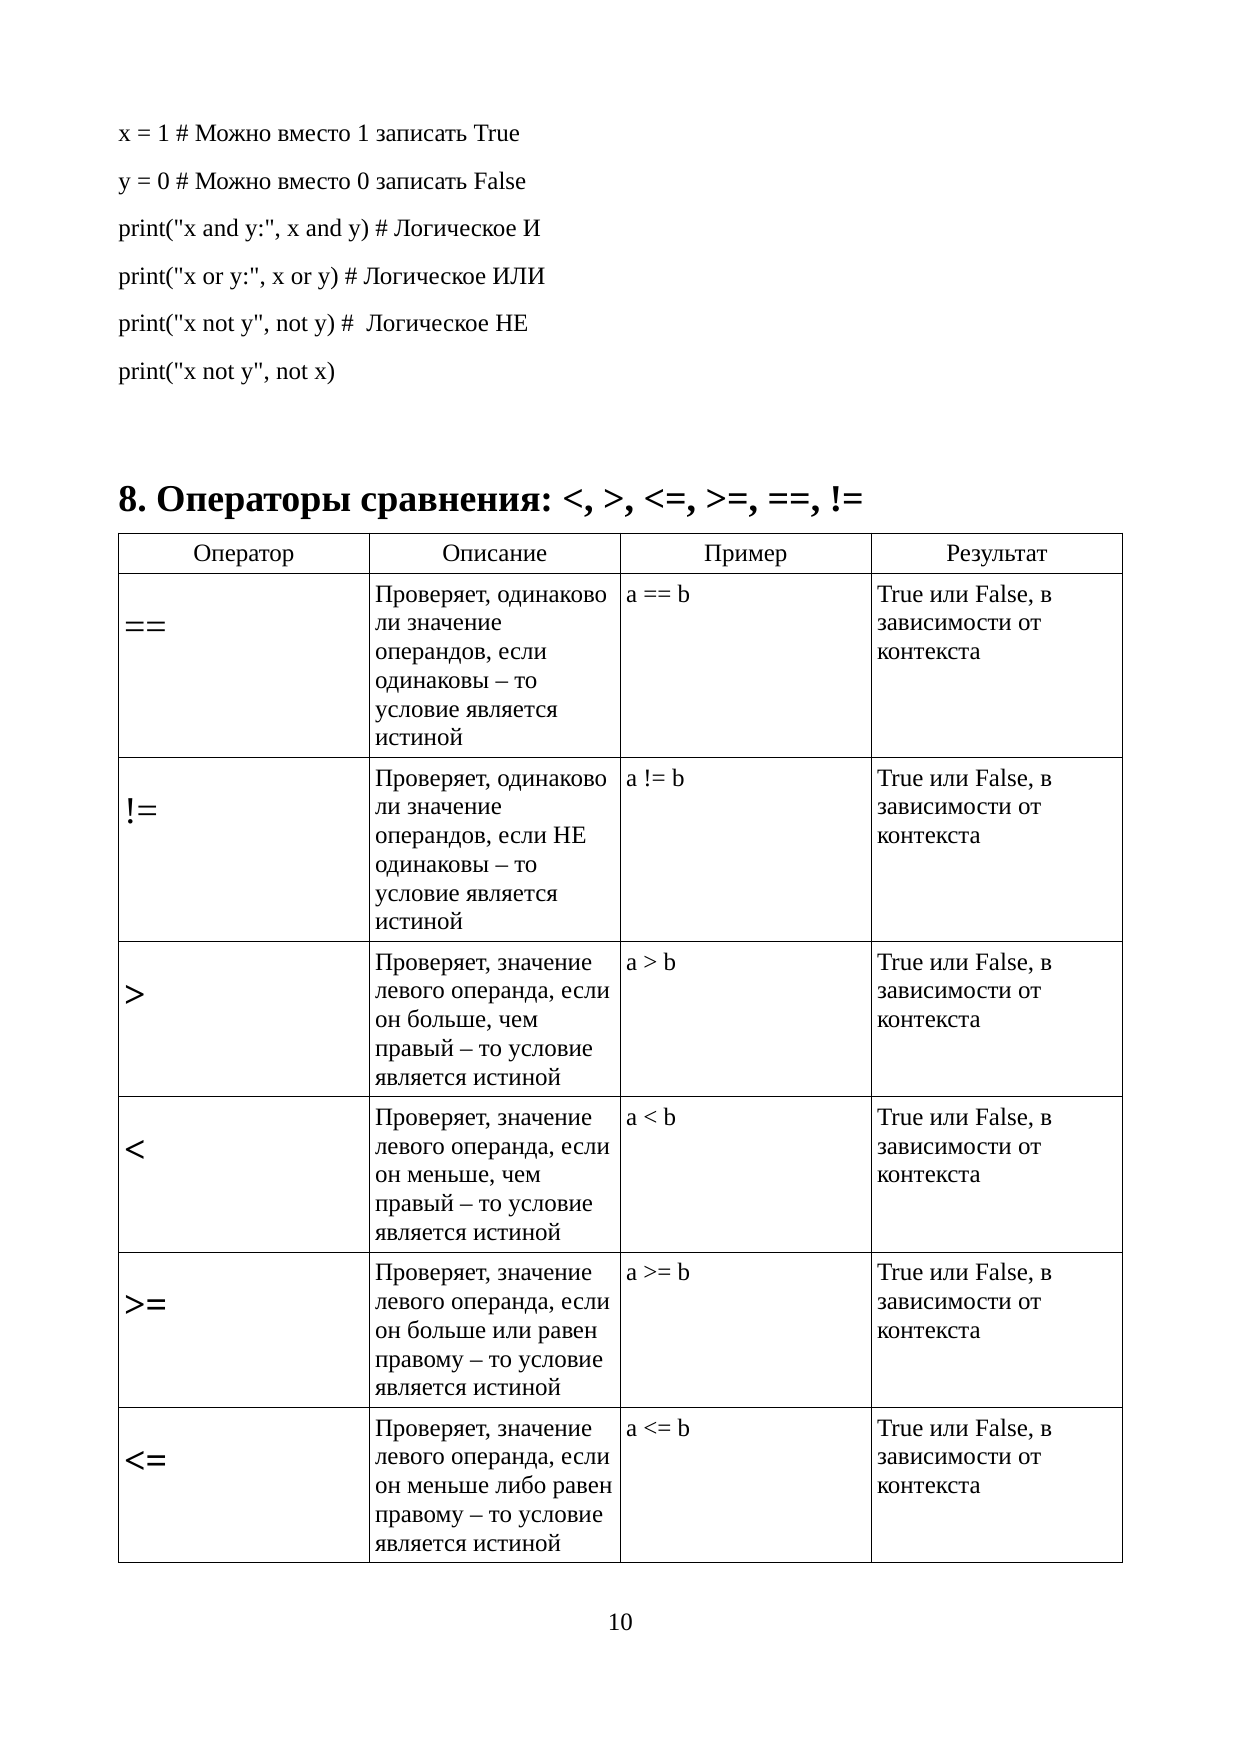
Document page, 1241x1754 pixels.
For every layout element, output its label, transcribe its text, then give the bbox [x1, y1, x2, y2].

table_cell a > b [621, 942, 871, 1096]
table_cell a >= b [621, 1253, 871, 1407]
table_cell <= [119, 1408, 369, 1562]
table_cell Проверяет, значение левого операнда, если он меньше либо равен правому – то условие является истиной [370, 1408, 620, 1562]
table_header Пример [621, 534, 871, 573]
text print("x and y:", x and y) # Логическое И [118, 213, 1122, 242]
table_header Результат [872, 534, 1122, 573]
table_cell Проверяет, одинаково ли значение операндов, если НЕ одинаковы – то условие является истиной [370, 758, 620, 941]
text print("x not y", not x) [118, 356, 1122, 385]
table_cell True или False, в зависимости от контекста [872, 758, 1122, 941]
table_cell Проверяет, одинаково ли значение операндов, если одинаковы – то условие является истиной [370, 574, 620, 757]
table_cell > [119, 942, 369, 1096]
table_cell != [119, 758, 369, 941]
text print("x not y", not y) # Логическое НЕ [118, 308, 1122, 337]
text x = 1 # Можно вместо 1 записать True [118, 118, 1122, 147]
table_header Описание [370, 534, 620, 573]
subtitle 8. Операторы сравнения: <, >, <=, >=, ==, != [118, 476, 1122, 520]
table_cell True или False, в зависимости от контекста [872, 1097, 1122, 1252]
table_header Оператор [119, 534, 369, 573]
table_cell Проверяет, значение левого операнда, если он больше, чем правый – то условие является истиной [370, 942, 620, 1096]
table_cell a == b [621, 574, 871, 757]
table_cell >= [119, 1253, 369, 1407]
table_cell == [119, 574, 369, 757]
table_cell a < b [621, 1097, 871, 1252]
text print("x or y:", x or y) # Логическое ИЛИ [118, 261, 1122, 290]
table_cell True или False, в зависимости от контекста [872, 1253, 1122, 1407]
table_cell True или False, в зависимости от контекста [872, 942, 1122, 1096]
table_cell Проверяет, значение левого операнда, если он меньше, чем правый – то условие является истиной [370, 1097, 620, 1252]
table_cell a != b [621, 758, 871, 941]
text y = 0 # Можно вместо 0 записать False [118, 166, 1122, 194]
table_cell < [119, 1097, 369, 1252]
table_cell a <= b [621, 1408, 871, 1562]
table_cell True или False, в зависимости от контекста [872, 1408, 1122, 1562]
table_cell True или False, в зависимости от контекста [872, 574, 1122, 757]
table_cell Проверяет, значение левого операнда, если он больше или равен правому – то условие является истиной [370, 1253, 620, 1407]
